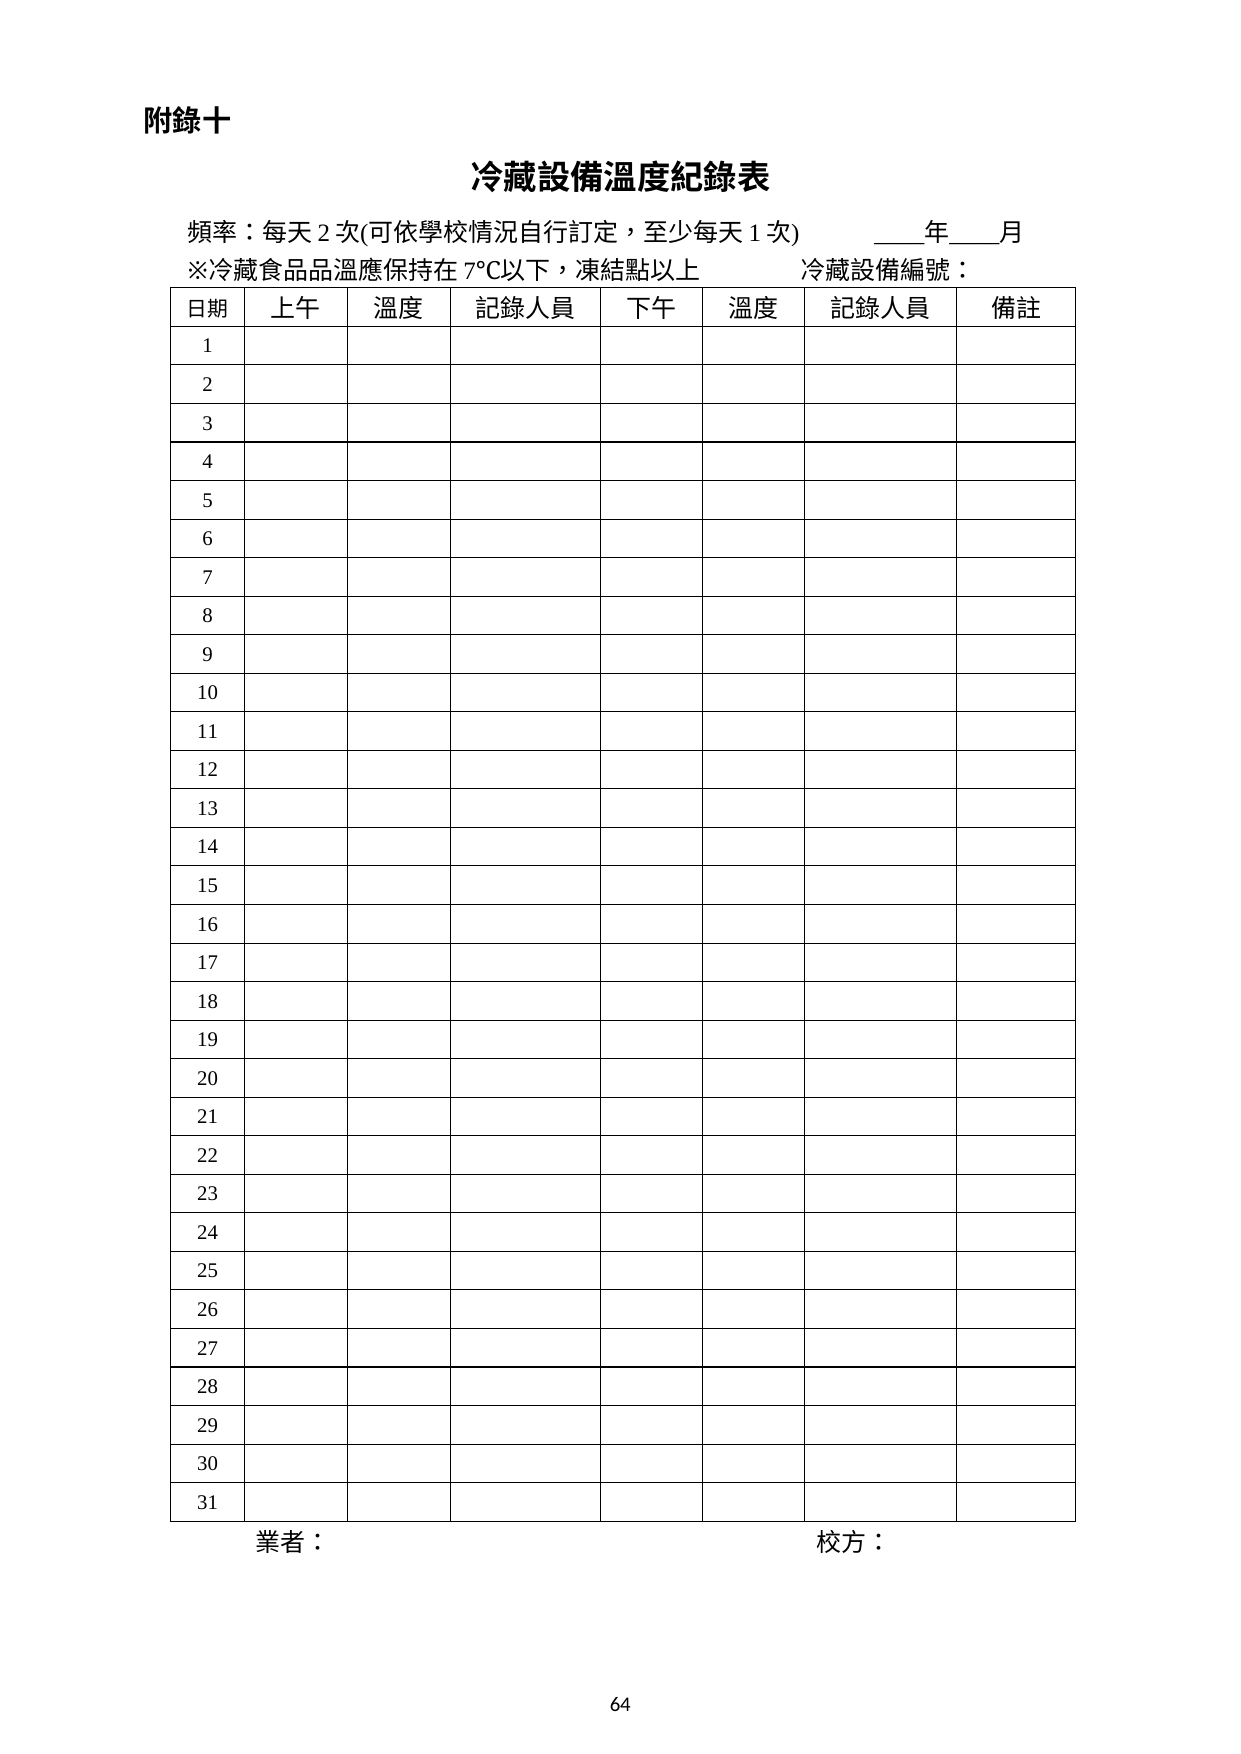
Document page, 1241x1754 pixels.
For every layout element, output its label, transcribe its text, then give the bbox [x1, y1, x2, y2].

table_cell [245, 1483, 347, 1521]
table_cell [601, 1059, 702, 1097]
table_cell [348, 866, 450, 904]
table_cell [601, 1021, 702, 1058]
table_header 日期 [171, 288, 244, 326]
table_cell 5 [171, 481, 244, 518]
table_cell [348, 327, 450, 364]
table_cell 30 [171, 1445, 244, 1482]
table_cell [245, 443, 347, 480]
table_cell 4 [171, 443, 244, 480]
table_cell 3 [171, 404, 244, 441]
table_cell [348, 365, 450, 403]
table_cell [451, 1483, 600, 1521]
table_cell [601, 635, 702, 673]
table_cell [245, 481, 347, 518]
table_cell [245, 635, 347, 673]
table_cell [703, 751, 804, 788]
table_cell 15 [171, 866, 244, 904]
table_cell 22 [171, 1136, 244, 1174]
table_cell [703, 982, 804, 1019]
table_cell [805, 674, 956, 711]
table_cell [245, 520, 347, 557]
table_cell 1 [171, 327, 244, 364]
table_cell [805, 1021, 956, 1058]
table_cell [601, 1136, 702, 1174]
table_cell [703, 1136, 804, 1174]
table_header 上午 [245, 288, 347, 326]
table_cell [957, 365, 1075, 403]
table_cell [703, 520, 804, 557]
table_cell [957, 327, 1075, 364]
table_cell [245, 404, 347, 441]
table_cell 校方： [805, 1522, 956, 1559]
table_cell [348, 597, 450, 634]
table_cell [703, 404, 804, 441]
table_cell [348, 944, 450, 981]
table_cell [805, 1098, 956, 1135]
table_cell [348, 1252, 450, 1289]
table_cell [703, 674, 804, 711]
table_cell [245, 828, 347, 865]
table_cell [805, 1175, 956, 1212]
table_cell [957, 1483, 1075, 1521]
table_cell [451, 635, 600, 673]
table_cell [170, 1522, 244, 1559]
table_cell [245, 1368, 347, 1405]
table_cell [348, 1483, 450, 1521]
table_cell [601, 1175, 702, 1212]
table_cell [348, 905, 450, 942]
table_cell [348, 1290, 450, 1328]
table_cell [805, 751, 956, 788]
table_cell [451, 1252, 600, 1289]
table_cell [805, 443, 956, 480]
table_cell [957, 443, 1075, 480]
table_cell [703, 1098, 804, 1135]
table_cell [703, 1213, 804, 1251]
table_cell 業者： [244, 1522, 347, 1559]
table_cell [957, 828, 1075, 865]
table_cell [451, 481, 600, 518]
table_header 記錄人員 [451, 288, 600, 326]
table_cell [450, 1522, 600, 1559]
table_cell [703, 1290, 804, 1328]
table_cell [703, 597, 804, 634]
table_cell [805, 558, 956, 596]
table_cell [451, 1059, 600, 1097]
table_cell [957, 674, 1075, 711]
table_cell [348, 789, 450, 827]
table_cell [957, 1175, 1075, 1212]
table_cell [348, 674, 450, 711]
table_cell [348, 1445, 450, 1482]
table_cell [601, 404, 702, 441]
table_cell [348, 520, 450, 557]
table_cell [245, 1329, 347, 1366]
table_cell [348, 1329, 450, 1366]
table_cell [245, 1445, 347, 1482]
table_cell [805, 944, 956, 981]
table_cell [957, 1021, 1075, 1058]
table_cell [348, 982, 450, 1019]
table_cell [805, 1290, 956, 1328]
table_cell [601, 481, 702, 518]
table_cell [601, 597, 702, 634]
table_cell [451, 1175, 600, 1212]
table_cell [805, 828, 956, 865]
table_cell [245, 558, 347, 596]
table_cell [703, 1445, 804, 1482]
table_cell [601, 866, 702, 904]
table_cell 21 [171, 1098, 244, 1135]
table_cell [451, 1021, 600, 1058]
table_cell 9 [171, 635, 244, 673]
table_cell 14 [171, 828, 244, 865]
table_cell [348, 404, 450, 441]
table_cell [957, 481, 1075, 518]
table_cell [703, 327, 804, 364]
text 冷藏設備溫度紀錄表 [187, 137, 1053, 212]
table_cell [703, 481, 804, 518]
table_cell 25 [171, 1252, 244, 1289]
table_cell [805, 1368, 956, 1405]
table_cell [703, 1522, 804, 1559]
table_cell [348, 1021, 450, 1058]
table_cell 29 [171, 1406, 244, 1443]
table_cell [703, 866, 804, 904]
table_cell [348, 751, 450, 788]
table_cell [347, 1522, 450, 1559]
table_cell [601, 674, 702, 711]
table_cell [703, 443, 804, 480]
table_cell [703, 1329, 804, 1366]
table_cell 19 [171, 1021, 244, 1058]
table_cell [451, 674, 600, 711]
table_cell [601, 558, 702, 596]
table_cell [451, 365, 600, 403]
table_cell [805, 404, 956, 441]
table_cell [703, 1175, 804, 1212]
table_cell [245, 1213, 347, 1251]
table_cell [245, 1290, 347, 1328]
table_cell 27 [171, 1329, 244, 1366]
table_cell [451, 404, 600, 441]
text ※冷藏食品品溫應保持在7℃以下，凍結點以上 冷藏設備編號： [187, 250, 1053, 287]
table_cell [245, 751, 347, 788]
table_cell [451, 443, 600, 480]
table_cell [703, 365, 804, 403]
table_cell [245, 1059, 347, 1097]
table_cell [956, 1522, 1075, 1559]
table_cell [601, 944, 702, 981]
table_cell [348, 1098, 450, 1135]
table_cell [805, 866, 956, 904]
table_cell [451, 751, 600, 788]
table_cell [703, 712, 804, 750]
table_cell [245, 982, 347, 1019]
table_cell [703, 1059, 804, 1097]
table_header 下午 [601, 288, 702, 326]
table_cell [348, 481, 450, 518]
table_cell [703, 1021, 804, 1058]
table_cell [957, 1406, 1075, 1443]
table_cell [601, 789, 702, 827]
table_cell [451, 866, 600, 904]
table_cell [348, 1368, 450, 1405]
table_cell [451, 1406, 600, 1443]
table_cell [601, 712, 702, 750]
table_cell [245, 1252, 347, 1289]
table_cell [451, 327, 600, 364]
text 附錄十 [143, 97, 282, 140]
table_cell [451, 944, 600, 981]
table_cell [245, 1406, 347, 1443]
table_cell [601, 443, 702, 480]
table_cell [805, 1445, 956, 1482]
table_cell [805, 1059, 956, 1097]
table_cell [601, 1252, 702, 1289]
table_cell 8 [171, 597, 244, 634]
table_cell [957, 866, 1075, 904]
table_cell [601, 1445, 702, 1482]
table_cell [348, 1213, 450, 1251]
table_cell [957, 597, 1075, 634]
table_cell [348, 712, 450, 750]
table_cell 13 [171, 789, 244, 827]
table_cell [245, 789, 347, 827]
text 頻率：每天2次(可依學校情況自行訂定，至少每天1次) ____年____月 [187, 212, 1053, 250]
table_cell [703, 1368, 804, 1405]
table_cell [703, 789, 804, 827]
table_cell [601, 1483, 702, 1521]
table_cell [957, 404, 1075, 441]
table_cell 2 [171, 365, 244, 403]
table_cell [805, 1136, 956, 1174]
table_header 備註 [957, 288, 1075, 326]
table_cell [703, 828, 804, 865]
table_cell [805, 712, 956, 750]
table_cell [601, 1213, 702, 1251]
table_cell [957, 944, 1075, 981]
table_cell [703, 635, 804, 673]
table_header 記錄人員 [805, 288, 956, 326]
table_cell [601, 828, 702, 865]
table_cell [245, 1098, 347, 1135]
table_cell [601, 1368, 702, 1405]
table_cell 28 [171, 1368, 244, 1405]
table_cell [805, 789, 956, 827]
table_cell [245, 905, 347, 942]
table_cell [703, 558, 804, 596]
table_cell [957, 635, 1075, 673]
table_cell [451, 1368, 600, 1405]
table_cell [245, 597, 347, 634]
table_cell [805, 905, 956, 942]
table_cell [957, 1098, 1075, 1135]
table_cell [451, 982, 600, 1019]
table_cell [957, 1252, 1075, 1289]
table_cell [957, 751, 1075, 788]
table_cell [245, 674, 347, 711]
table_cell [957, 1445, 1075, 1482]
table_cell [348, 1059, 450, 1097]
table_cell [805, 597, 956, 634]
table_cell [245, 365, 347, 403]
table_cell [245, 1136, 347, 1174]
table_cell [703, 1252, 804, 1289]
table_cell [245, 327, 347, 364]
table_cell 24 [171, 1213, 244, 1251]
table_cell [451, 520, 600, 557]
table_cell [601, 982, 702, 1019]
table_cell [451, 1213, 600, 1251]
table_cell [805, 1329, 956, 1366]
table_cell 10 [171, 674, 244, 711]
table_cell [451, 1136, 600, 1174]
table_cell [348, 1136, 450, 1174]
table_cell 17 [171, 944, 244, 981]
table_cell [957, 1136, 1075, 1174]
table_cell [805, 481, 956, 518]
table_cell [805, 520, 956, 557]
table_cell [957, 789, 1075, 827]
table_cell [451, 712, 600, 750]
table_cell [601, 1406, 702, 1443]
table_cell [601, 905, 702, 942]
table_cell [703, 944, 804, 981]
table_cell [601, 1098, 702, 1135]
table_header 溫度 [703, 288, 804, 326]
table_cell [703, 905, 804, 942]
table_cell 16 [171, 905, 244, 942]
table_cell [601, 1290, 702, 1328]
table_cell [805, 635, 956, 673]
table_cell [703, 1483, 804, 1521]
table_cell 12 [171, 751, 244, 788]
table_cell [601, 327, 702, 364]
table_cell [600, 1522, 702, 1559]
table_cell 7 [171, 558, 244, 596]
table_cell [348, 828, 450, 865]
table_cell [245, 866, 347, 904]
table_cell [601, 365, 702, 403]
table_cell [348, 1175, 450, 1212]
table_cell [601, 751, 702, 788]
table_cell [601, 520, 702, 557]
table_cell [451, 597, 600, 634]
table_cell 11 [171, 712, 244, 750]
table_cell 31 [171, 1483, 244, 1521]
table_cell [957, 520, 1075, 557]
table_cell 26 [171, 1290, 244, 1328]
table_cell [245, 1021, 347, 1058]
table_cell [245, 944, 347, 981]
table_cell [703, 1406, 804, 1443]
table_cell [805, 327, 956, 364]
table_cell 6 [171, 520, 244, 557]
table_cell [957, 558, 1075, 596]
table_cell [957, 982, 1075, 1019]
table_cell [805, 1252, 956, 1289]
table_cell [348, 558, 450, 596]
table_cell [957, 712, 1075, 750]
table_cell [451, 828, 600, 865]
table_cell [601, 1329, 702, 1366]
table_cell [451, 1290, 600, 1328]
table_cell [451, 558, 600, 596]
table_cell 20 [171, 1059, 244, 1097]
table_cell [245, 712, 347, 750]
table_cell [957, 905, 1075, 942]
table_cell 23 [171, 1175, 244, 1212]
table_cell [451, 905, 600, 942]
table_cell [957, 1059, 1075, 1097]
table_header 溫度 [348, 288, 450, 326]
table_cell [957, 1213, 1075, 1251]
table_cell [805, 1483, 956, 1521]
table_cell [348, 1406, 450, 1443]
table_cell [348, 635, 450, 673]
table_cell [451, 789, 600, 827]
table_cell [805, 365, 956, 403]
table_cell [805, 1406, 956, 1443]
table_cell [245, 1175, 347, 1212]
table_cell 18 [171, 982, 244, 1019]
table_cell [957, 1290, 1075, 1328]
table_cell [957, 1329, 1075, 1366]
table_cell [805, 1213, 956, 1251]
table_cell [451, 1098, 600, 1135]
table_cell [451, 1329, 600, 1366]
table_cell [348, 443, 450, 480]
table_cell [957, 1368, 1075, 1405]
table_cell [805, 982, 956, 1019]
table_cell [451, 1445, 600, 1482]
